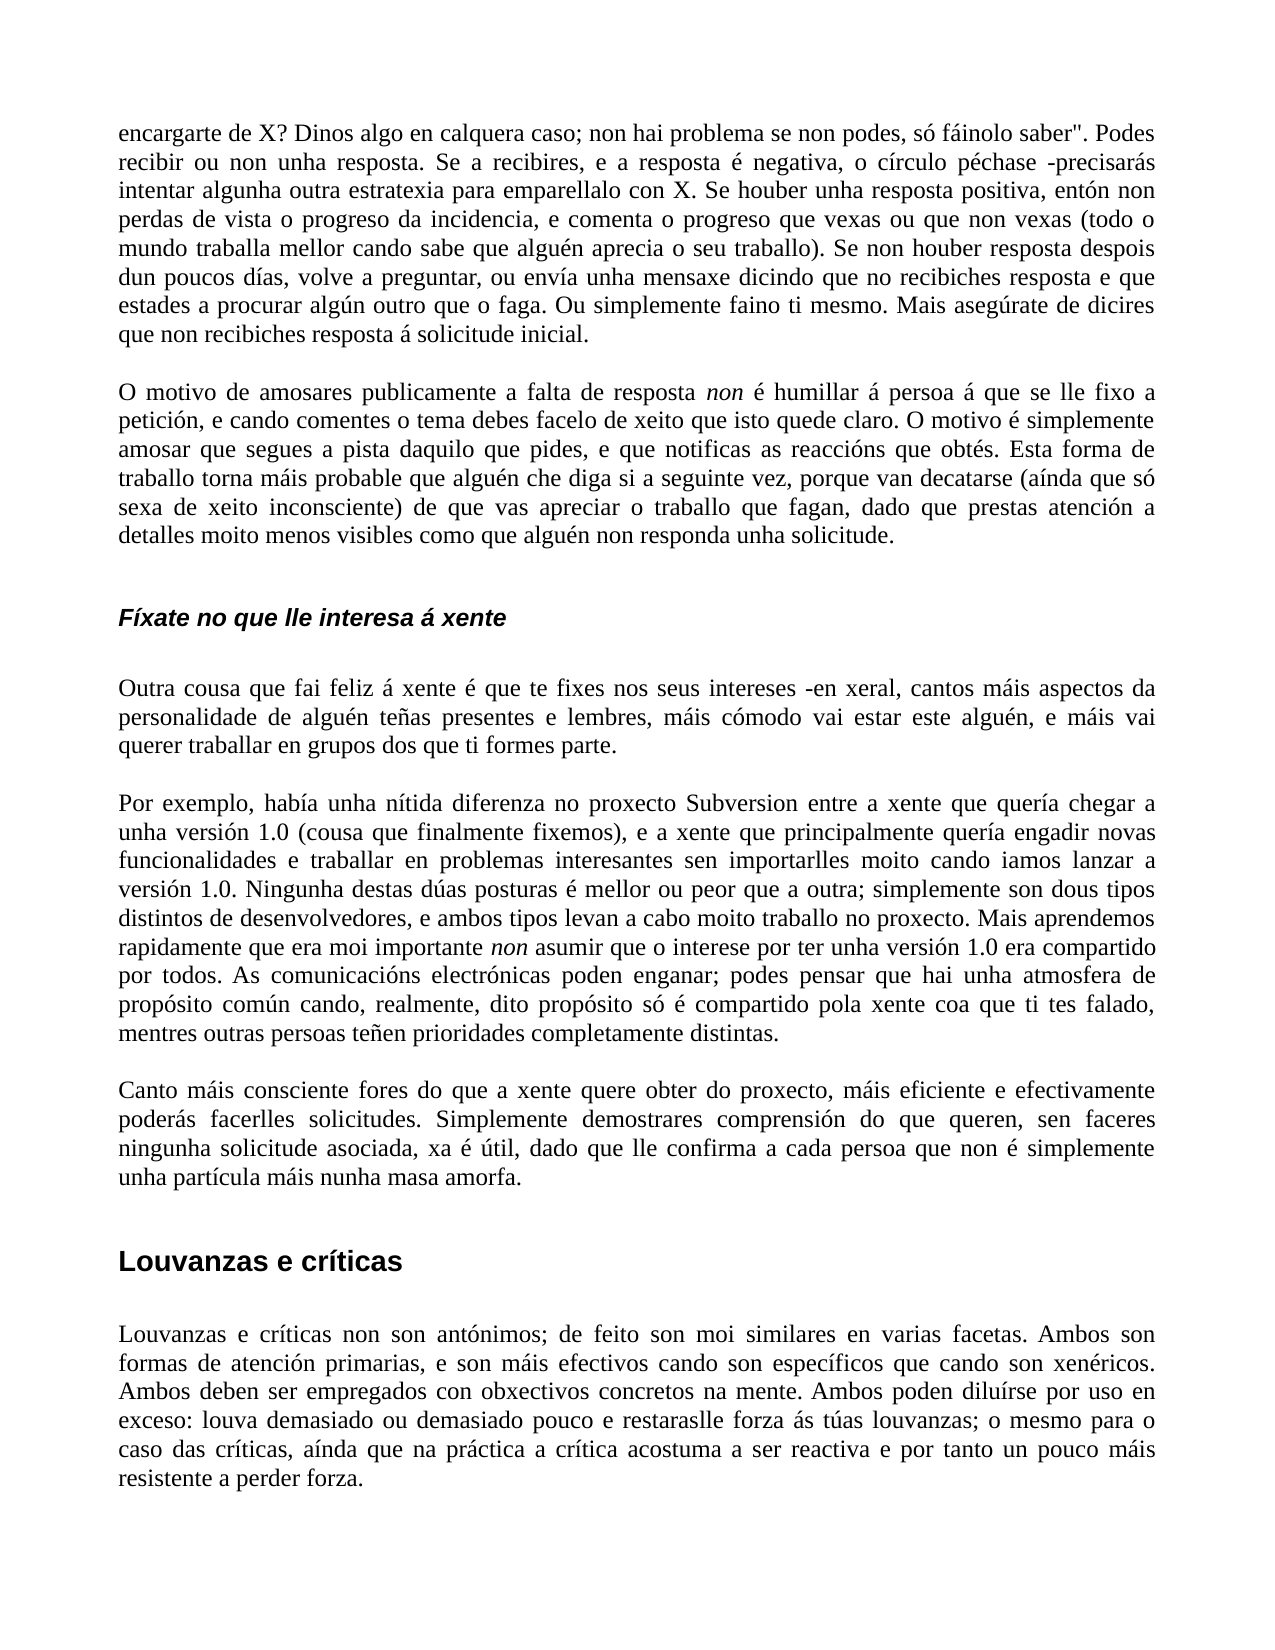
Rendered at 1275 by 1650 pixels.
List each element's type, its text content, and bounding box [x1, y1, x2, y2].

text Por exemplo, había unha nítida diferenza no proxecto Subversion entre a xente que quería chegar a unha versión 1.0 (cousa que finalmente fixemos), e a xente que principalmente quería engadir novas funcionalidades e traballar en problemas interesantes sen importarlles moito cando iamos lanzar a versión 1.0. Ningunha destas dúas posturas é mellor ou peor que a outra; simplemente son dous tipos distintos de desenvolvedores, e ambos tipos levan a cabo moito traballo no proxecto. Mais aprendemos rapidamente que era moi importante non asumir que o interese por ter unha versión 1.0 era compartido por todos. As comunicacións electrónicas poden enganar; podes pensar que hai unha atmosfera de propósito común cando, realmente, dito propósito só é compartido pola xente coa que ti tes falado, mentres outras persoas teñen prioridades completamente distintas. [118, 788, 1157, 1047]
text Canto máis consciente fores do que a xente quere obter do proxecto, máis eficiente e efectivamente poderás facerlles solicitudes. Simplemente demostrares comprensión do que queren, sen faceres ningunha solicitude asociada, xa é útil, dado que lle confirma a cada persoa que non é simplemente unha partícula máis nunha masa amorfa. [118, 1075, 1157, 1190]
text Louvanzas e críticas non son antónimos; de feito son moi similares en varias facetas. Ambos son formas de atención primarias, e son máis efectivos cando son específicos que cando son xenéricos. Ambos deben ser empregados con obxectivos concretos na mente. Ambos poden diluírse por uso en exceso: louva demasiado ou demasiado pouco e restaraslle forza ás túas louvanzas; o mesmo para o caso das críticas, aínda que na práctica a crítica acostuma a ser reactiva e por tanto un pouco máis resistente a perder forza. [118, 1319, 1157, 1491]
text O motivo de amosares publicamente a falta de resposta non é humillar á persoa á que se lle fixo a petición, e cando comentes o tema debes facelo de xeito que isto quede claro. O motivo é simplemente amosar que segues a pista daquilo que pides, e que notificas as reaccións que obtés. Esta forma de traballo torna máis probable que alguén che diga si a seguinte vez, porque van decatarse (aínda que só sexa de xeito inconsciente) de que vas apreciar o traballo que fagan, dado que prestas atención a detalles moito menos visibles como que alguén non responda unha solicitude. [118, 377, 1157, 549]
subtitle Louvanzas e críticas [118, 1244, 1157, 1278]
subtitle Fíxate no que lle interesa á xente [118, 603, 1157, 632]
text encargarte de X? Dinos algo en calquera caso; non hai problema se non podes, só fáinolo saber". Podes recibir ou non unha resposta. Se a recibires, e a resposta é negativa, o círculo péchase -precisarás intentar algunha outra estratexia para emparellalo con X. Se houber unha resposta positiva, entón non perdas de vista o progreso da incidencia, e comenta o progreso que vexas ou que non vexas (todo o mundo traballa mellor cando sabe que alguén aprecia o seu traballo). Se non houber resposta despois dun poucos días, volve a preguntar, ou envía unha mensaxe dicindo que no recibiches resposta e que estades a procurar algún outro que o faga. Ou simplemente faino ti mesmo. Mais asegúrate de dicires que non recibiches resposta á solicitude inicial. [118, 118, 1157, 348]
text Outra cousa que fai feliz á xente é que te fixes nos seus intereses -en xeral, cantos máis aspectos da personalidade de alguén teñas presentes e lembres, máis cómodo vai estar este alguén, e máis vai querer traballar en grupos dos que ti formes parte. [118, 673, 1157, 759]
